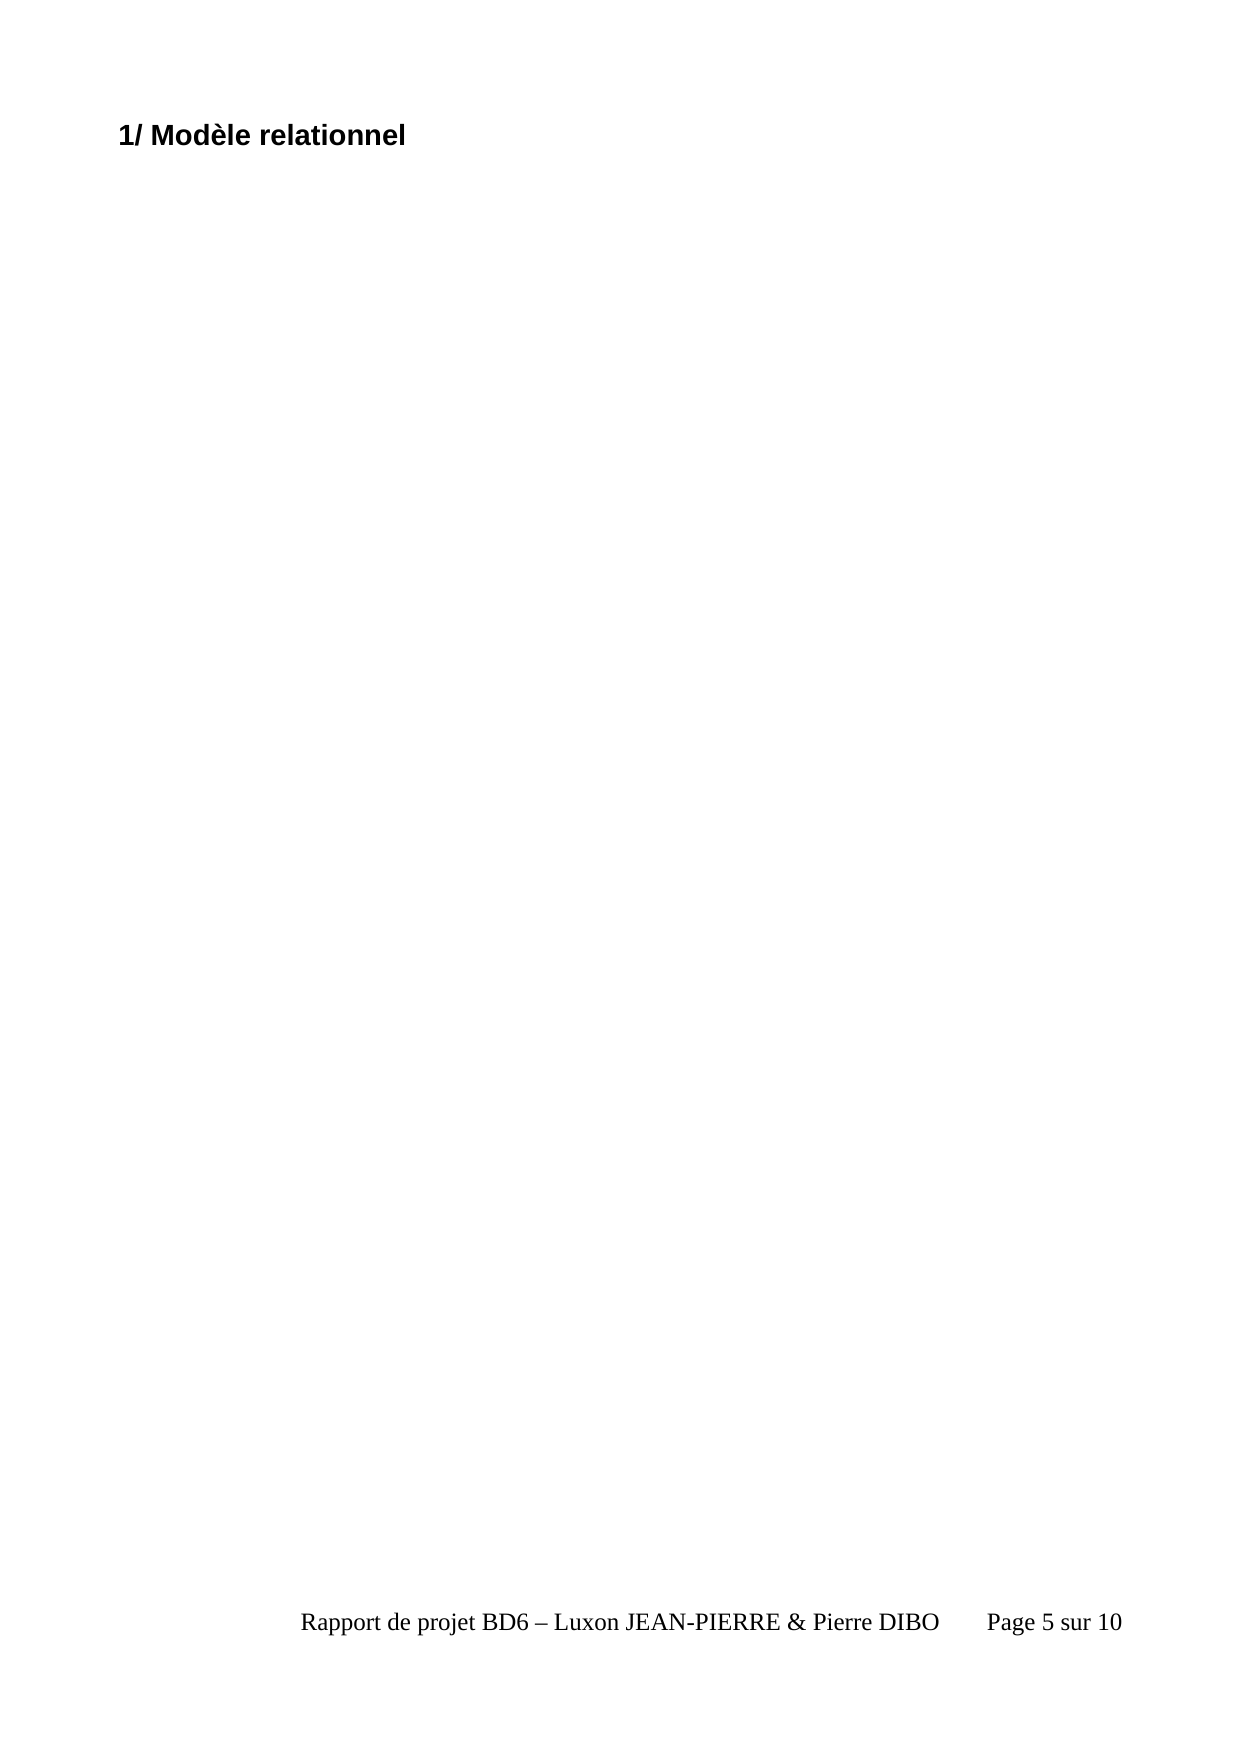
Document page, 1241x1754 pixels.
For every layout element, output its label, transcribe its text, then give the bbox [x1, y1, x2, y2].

subtitle 1/ Modèle relationnel [118, 118, 1122, 152]
